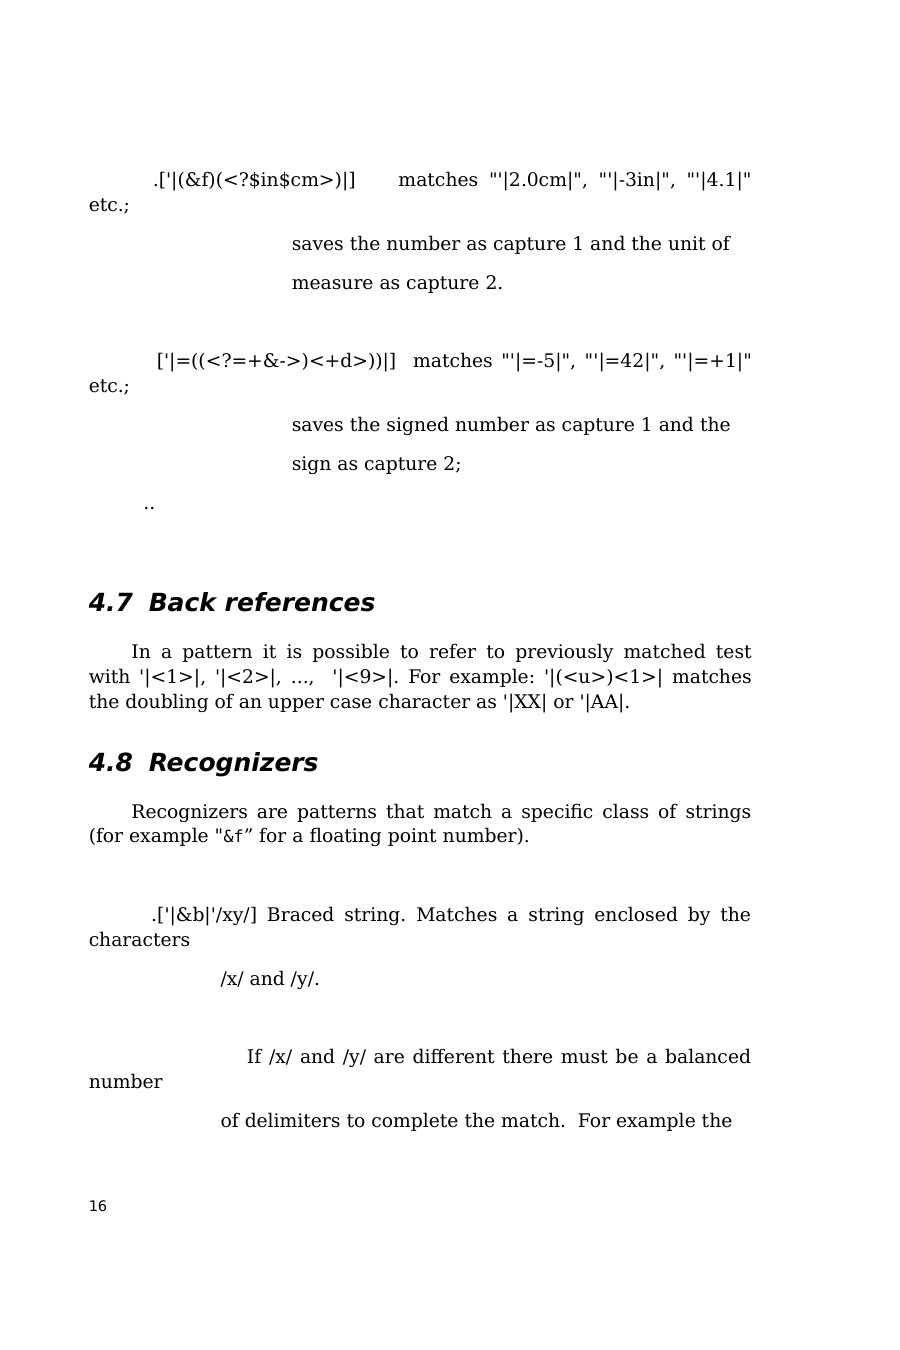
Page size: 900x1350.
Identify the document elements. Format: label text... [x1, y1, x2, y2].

subtitle Recognizers [88, 748, 752, 777]
text measure as capture 2. [88, 272, 752, 294]
text of delimiters to complete the match. For example the [88, 1110, 752, 1132]
text .['|&b|'/xy/] Braced string. Matches a string enclosed by the characters [88, 904, 752, 950]
text ['|=((<?=+&->)<+d>))|] matches "'|=-5|", "'|=42|", "'|=+1|" etc.; [88, 350, 752, 397]
text saves the number as capture 1 and the unit of [88, 233, 752, 255]
subtitle Back references [88, 588, 752, 617]
text .. [88, 492, 752, 514]
text If /x/ and /y/ are different there must be a balanced number [88, 1046, 752, 1092]
text In a pattern it is possible to refer to previously matched test with '|<1>|, '|<2>|, ..., '|<9>|. For example: '|(<u>)<1>| matches the doubling of an upper case character as '|XX| or '|AA|. [88, 641, 752, 713]
text Recognizers are patterns that match a specific class of strings (for example "&f” for a floating point number). [88, 801, 752, 847]
text .['|(&f)(<?$in$cm>)|] matches "'|2.0cm|", "'|-3in|", "'|4.1|" etc.; [88, 169, 752, 216]
text sign as capture 2; [88, 453, 752, 475]
text /x/ and /y/. [88, 968, 752, 989]
text saves the signed number as capture 1 and the [88, 414, 752, 436]
